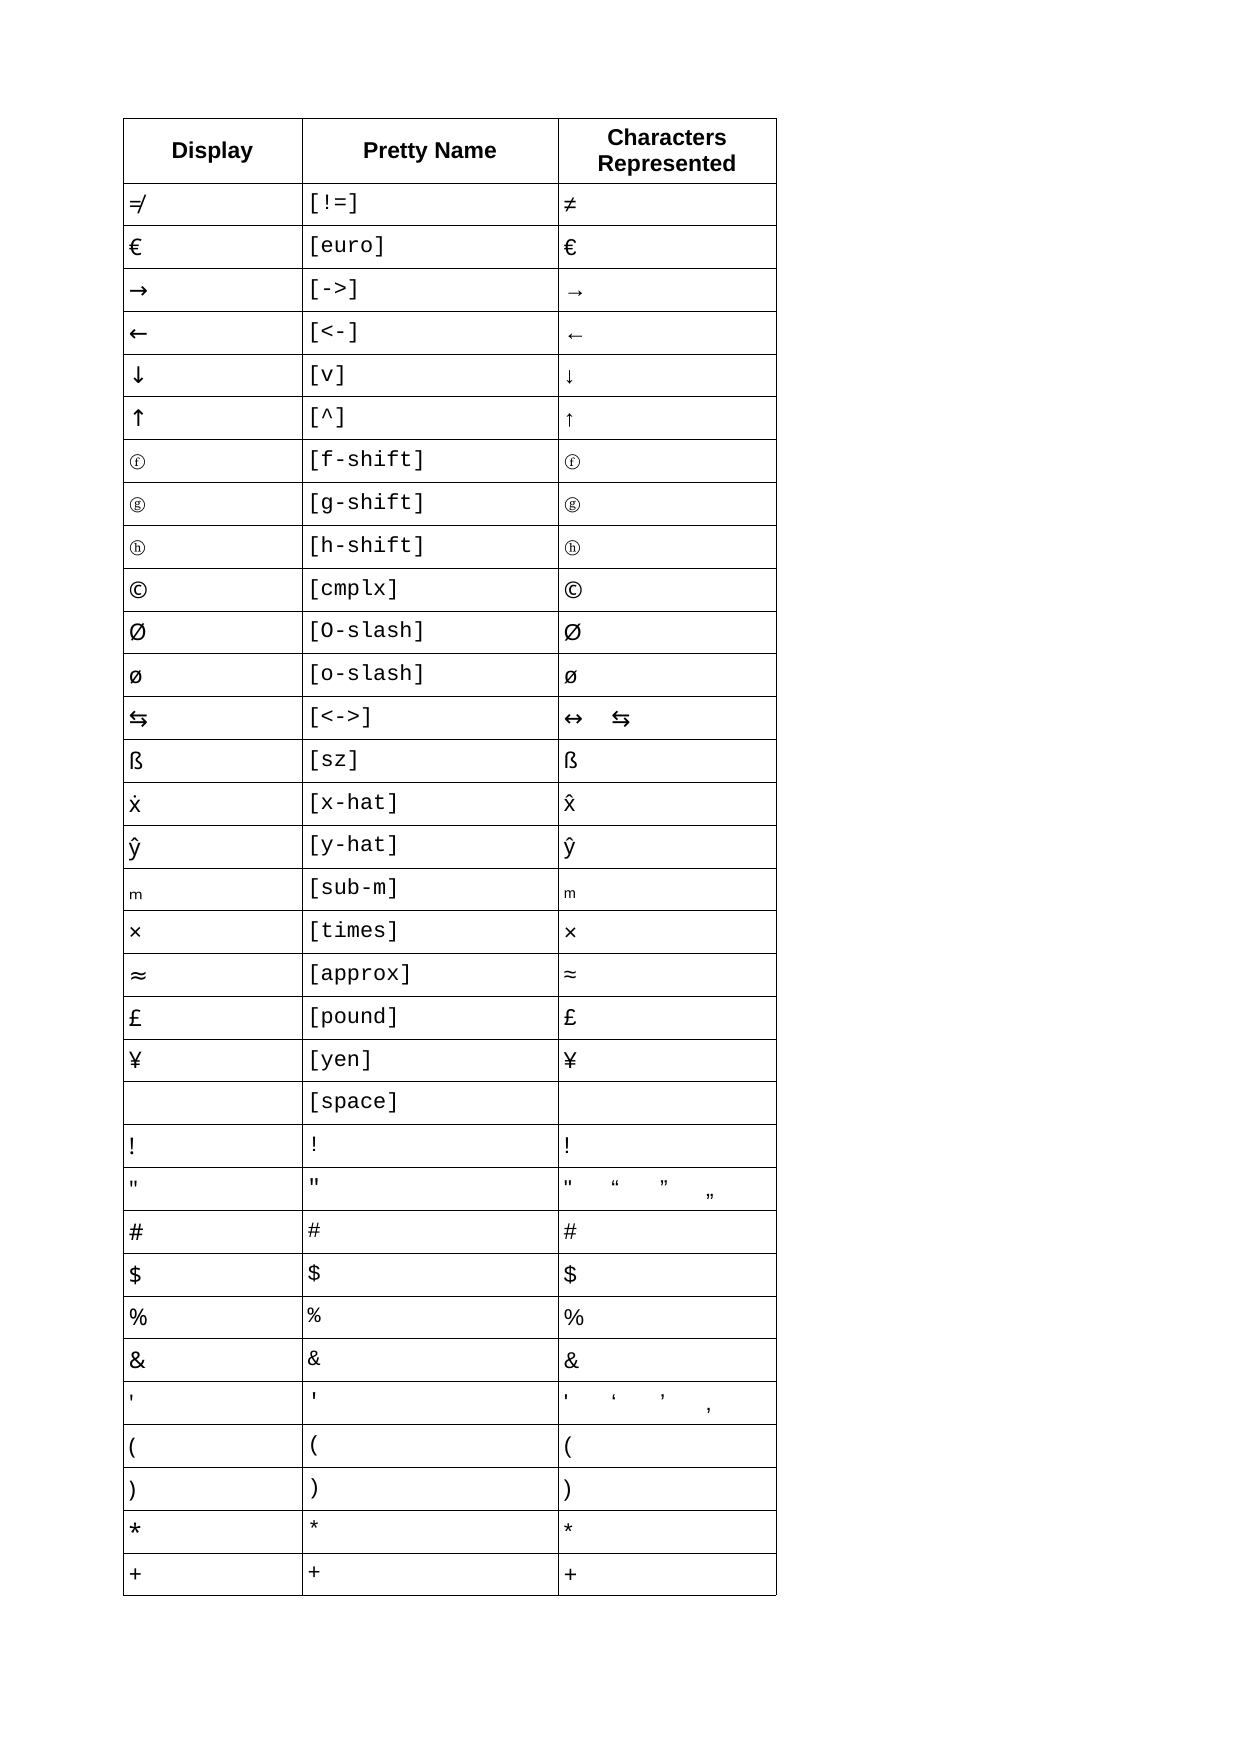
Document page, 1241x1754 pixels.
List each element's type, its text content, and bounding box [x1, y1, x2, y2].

table_cell $ [559, 1254, 776, 1296]
table_cell " [124, 1168, 302, 1210]
table_header Display [124, 119, 302, 182]
table_cell [cmplx] [303, 569, 558, 611]
table_cell + [559, 1554, 776, 1595]
table_cell [x-hat] [303, 783, 558, 824]
table_cell ! [559, 1125, 776, 1167]
table_cell $ [303, 1254, 558, 1296]
table_cell [sub-m] [303, 869, 558, 910]
table_cell ¥ [559, 1040, 776, 1081]
table_cell [!=] [303, 184, 558, 225]
table_cell © [559, 569, 776, 611]
table_cell ↓ [124, 355, 302, 396]
table_cell * [303, 1511, 558, 1552]
table_cell ẋ [124, 783, 302, 824]
table_cell [O-slash] [303, 612, 558, 653]
table_cell ! [124, 1125, 302, 1167]
table_cell # [124, 1211, 302, 1253]
table_cell [pound] [303, 997, 558, 1039]
table_cell [h-shift] [303, 526, 558, 568]
table_cell ⓕ [559, 440, 776, 482]
table_cell ! [303, 1125, 558, 1167]
table_cell [yen] [303, 1040, 558, 1081]
table_cell [559, 1082, 776, 1124]
table_cell [^] [303, 397, 558, 439]
table_cell → [559, 269, 776, 311]
table_header Pretty Name [303, 119, 558, 182]
table_cell [g-shift] [303, 483, 558, 525]
table_cell * [124, 1511, 302, 1552]
table_cell [->] [303, 269, 558, 311]
table_cell € [124, 226, 302, 268]
table_cell ( [559, 1425, 776, 1467]
table_cell ↑ [559, 397, 776, 439]
table_cell → [124, 269, 302, 311]
table_cell ' ‘ ’ ‚ [559, 1382, 776, 1424]
table_cell × [559, 911, 776, 953]
table_cell ( [124, 1425, 302, 1467]
table_cell [o-slash] [303, 654, 558, 696]
table_cell m [559, 869, 776, 910]
table_cell + [303, 1554, 558, 1595]
table_cell £ [559, 997, 776, 1039]
table_cell € [559, 226, 776, 268]
table_cell & [559, 1339, 776, 1381]
table_cell ŷ [124, 826, 302, 867]
table_cell [<->] [303, 697, 558, 739]
table_cell [sz] [303, 740, 558, 782]
table_cell ) [559, 1468, 776, 1509]
table_cell * [559, 1511, 776, 1552]
table_cell [v] [303, 355, 558, 396]
table_cell ↔ ⇆ [559, 697, 776, 739]
table_cell x̂ [559, 783, 776, 824]
table_cell [space] [303, 1082, 558, 1124]
table_cell + [124, 1554, 302, 1595]
table_cell % [124, 1297, 302, 1338]
table_cell Ø [559, 612, 776, 653]
table_cell [f-shift] [303, 440, 558, 482]
table_cell ' [303, 1382, 558, 1424]
table_cell ( [303, 1425, 558, 1467]
table_cell [approx] [303, 954, 558, 996]
table_cell [<-] [303, 312, 558, 354]
table_cell ß [559, 740, 776, 782]
table_cell ← [124, 312, 302, 354]
table_cell ≠ [559, 184, 776, 225]
table_cell ≈ [124, 954, 302, 996]
table_cell [times] [303, 911, 558, 953]
table_cell # [303, 1211, 558, 1253]
table_cell ⇆ [124, 697, 302, 739]
table_cell ß [124, 740, 302, 782]
table_cell © [124, 569, 302, 611]
table_cell ⓗ [559, 526, 776, 568]
table_cell $ [124, 1254, 302, 1296]
table_cell ₘ [124, 869, 302, 910]
table_cell ) [303, 1468, 558, 1509]
table_cell [euro] [303, 226, 558, 268]
table_cell × [124, 911, 302, 953]
table_cell Ø [124, 612, 302, 653]
table_cell ' [124, 1382, 302, 1424]
table_cell ø [124, 654, 302, 696]
table_cell # [559, 1211, 776, 1253]
table_cell " [303, 1168, 558, 1210]
table_cell [124, 1082, 302, 1124]
table_cell ¥ [124, 1040, 302, 1081]
table_cell ↓ [559, 355, 776, 396]
table_cell % [303, 1297, 558, 1338]
table_cell % [559, 1297, 776, 1338]
table_cell ⓖ [559, 483, 776, 525]
table_cell ) [124, 1468, 302, 1509]
table_cell ø [559, 654, 776, 696]
table_cell [y-hat] [303, 826, 558, 867]
table_cell ← [559, 312, 776, 354]
table_cell ↑ [124, 397, 302, 439]
table_cell ⓕ [124, 440, 302, 482]
table_cell ⓖ [124, 483, 302, 525]
table_cell ≈ [559, 954, 776, 996]
table_header Characters Represented [559, 119, 776, 182]
table_cell " “ ” „ [559, 1168, 776, 1210]
table_cell ŷ [559, 826, 776, 867]
table_cell ⓗ [124, 526, 302, 568]
table_cell & [124, 1339, 302, 1381]
table_cell & [303, 1339, 558, 1381]
table_cell ≠ [124, 184, 302, 225]
table_cell £ [124, 997, 302, 1039]
